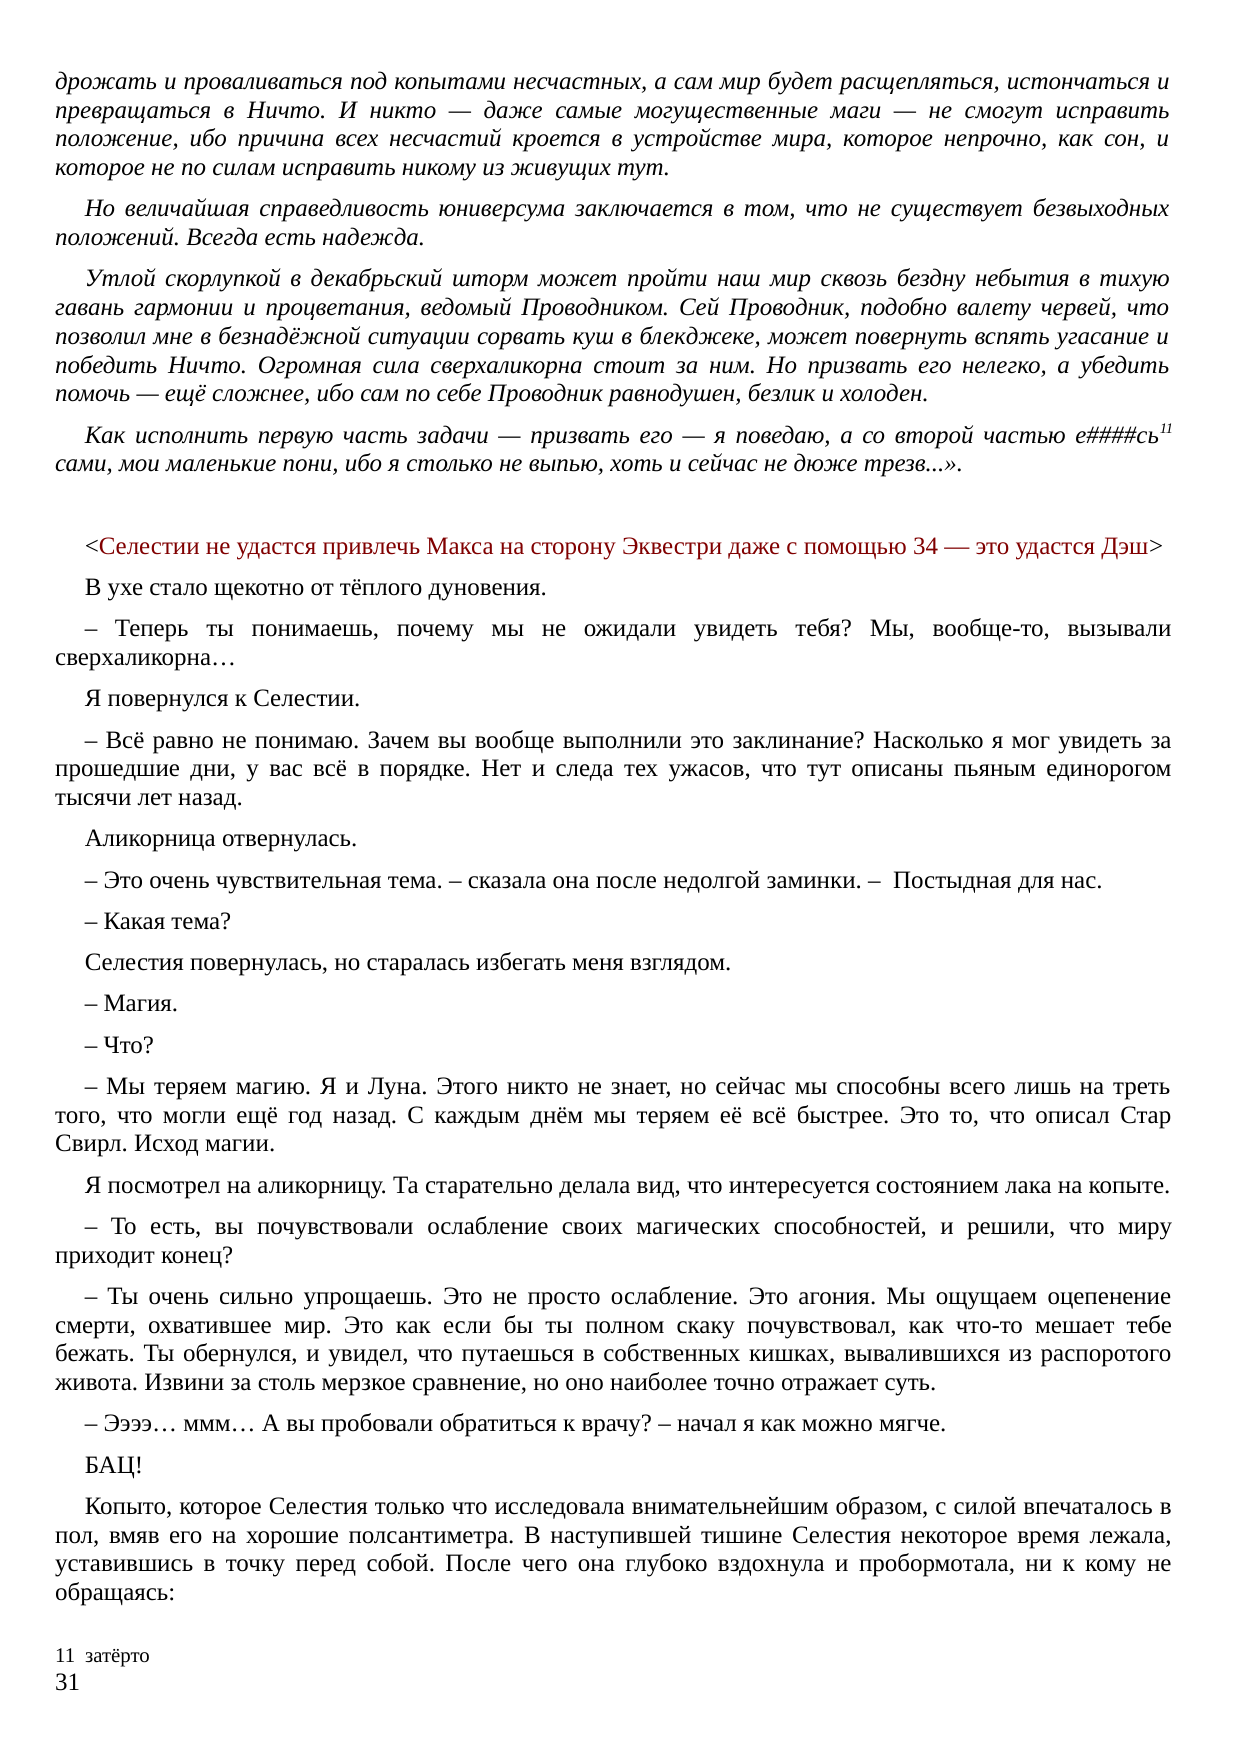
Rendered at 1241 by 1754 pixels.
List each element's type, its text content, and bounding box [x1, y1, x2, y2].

text – Ты очень сильно упрощаешь. Это не просто ослабление. Это агония. Мы ощущаем оцепенение смерти, охватившее мир. Это как если бы ты полном скаку почувствовал, как что-то мешает тебе бежать. Ты обернулся, и увидел, что путаешься в собственных кишках, вывалившихся из распоротого живота. Извини за столь мерзкое сравнение, но оно наиболее точно отражает суть. [55, 1281, 1173, 1396]
text – Всё равно не понимаю. Зачем вы вообще выполнили это заклинание? Насколько я мог увидеть за прошедшие дни, у вас всё в порядке. Нет и следа тех ужасов, что тут описаны пьяным единорогом тысячи лет назад. [55, 725, 1173, 811]
text Но величайшая справедливость юниверсума заключается в том, что не существует безвыходных положений. Всегда есть надежда. [55, 193, 1173, 251]
text – Магия. [55, 988, 1173, 1017]
text – Это очень чувствительная тема. – сказала она после недолгой заминки. – Постыдная для нас. [55, 865, 1173, 893]
text <Селестии не удастся привлечь Макса на сторону Эквестри даже с помощью 34 — это удастся Дэш> [55, 531, 1173, 560]
text – Какая тема? [55, 906, 1173, 935]
text Утлой скорлупкой в декабрьский шторм может пройти наш мир сквозь бездну небытия в тихую гавань гармонии и процветания, ведомый Проводником. Сей Проводник, подобно валету червей, что позволил мне в безнадёжной ситуации сорвать куш в блекджеке, может повернуть вспять угасание и победить Ничто. Огромная сила сверхаликорна стоит за ним. Но призвать его нелегко, а убедить помочь — ещё сложнее, ибо сам по себе Проводник равнодушен, безлик и холоден. [55, 263, 1173, 407]
text дрожать и проваливаться под копытами несчастных, а сам мир будет расщепляться, истончаться и превращаться в Ничто. И никто — даже самые могущественные маги — не смогут исправить положение, ибо причина всех несчастий кроется в устройстве мира, которое непрочно, как сон, и которое не по силам исправить никому из живущих тут. [55, 66, 1173, 181]
text В ухе стало щекотно от тёплого дуновения. [55, 572, 1173, 601]
text – То есть, вы почувствовали ослабление своих магических способностей, и решили, что миру приходит конец? [55, 1211, 1173, 1268]
text Как исполнить первую часть задачи — призвать его — я поведаю, а со второй частью е####сь сами, мои маленькие пони, ибо я столько не выпью, хоть и сейчас не дюже трезв...». [55, 420, 1173, 477]
text Я посмотрел на аликорницу. Та старательно делала вид, что интересуется состоянием лака на копыте. [55, 1170, 1173, 1198]
text – Теперь ты понимаешь, почему мы не ожидали увидеть тебя? Мы, вообще-то, вызывали сверхаликорна… [55, 613, 1173, 671]
text – Ээээ… ммм… А вы пробовали обратиться к врачу? – начал я как можно мягче. [55, 1408, 1173, 1437]
text Селестия повернулась, но старалась избегать меня взглядом. [55, 947, 1173, 976]
text – Мы теряем магию. Я и Луна. Этого никто не знает, но сейчас мы способны всего лишь на треть того, что могли ещё год назад. С каждым днём мы теряем её всё быстрее. Это то, что описал Стар Свирл. Исход магии. [55, 1071, 1173, 1157]
text – Что? [55, 1030, 1173, 1058]
text затёрто [55, 1642, 1173, 1667]
text Копыто, которое Селестия только что исследовала внимательнейшим образом, с силой впечаталось в пол, вмяв его на хорошие полсантиметра. В наступившей тишине Селестия некоторое время лежала, уставившись в точку перед собой. После чего она глубоко вздохнула и пробормотала, ни к кому не обращаясь: [55, 1491, 1173, 1606]
text Аликорница отвернулась. [55, 823, 1173, 852]
text БАЦ! [55, 1450, 1173, 1478]
text Я повернулся к Селестии. [55, 683, 1173, 712]
